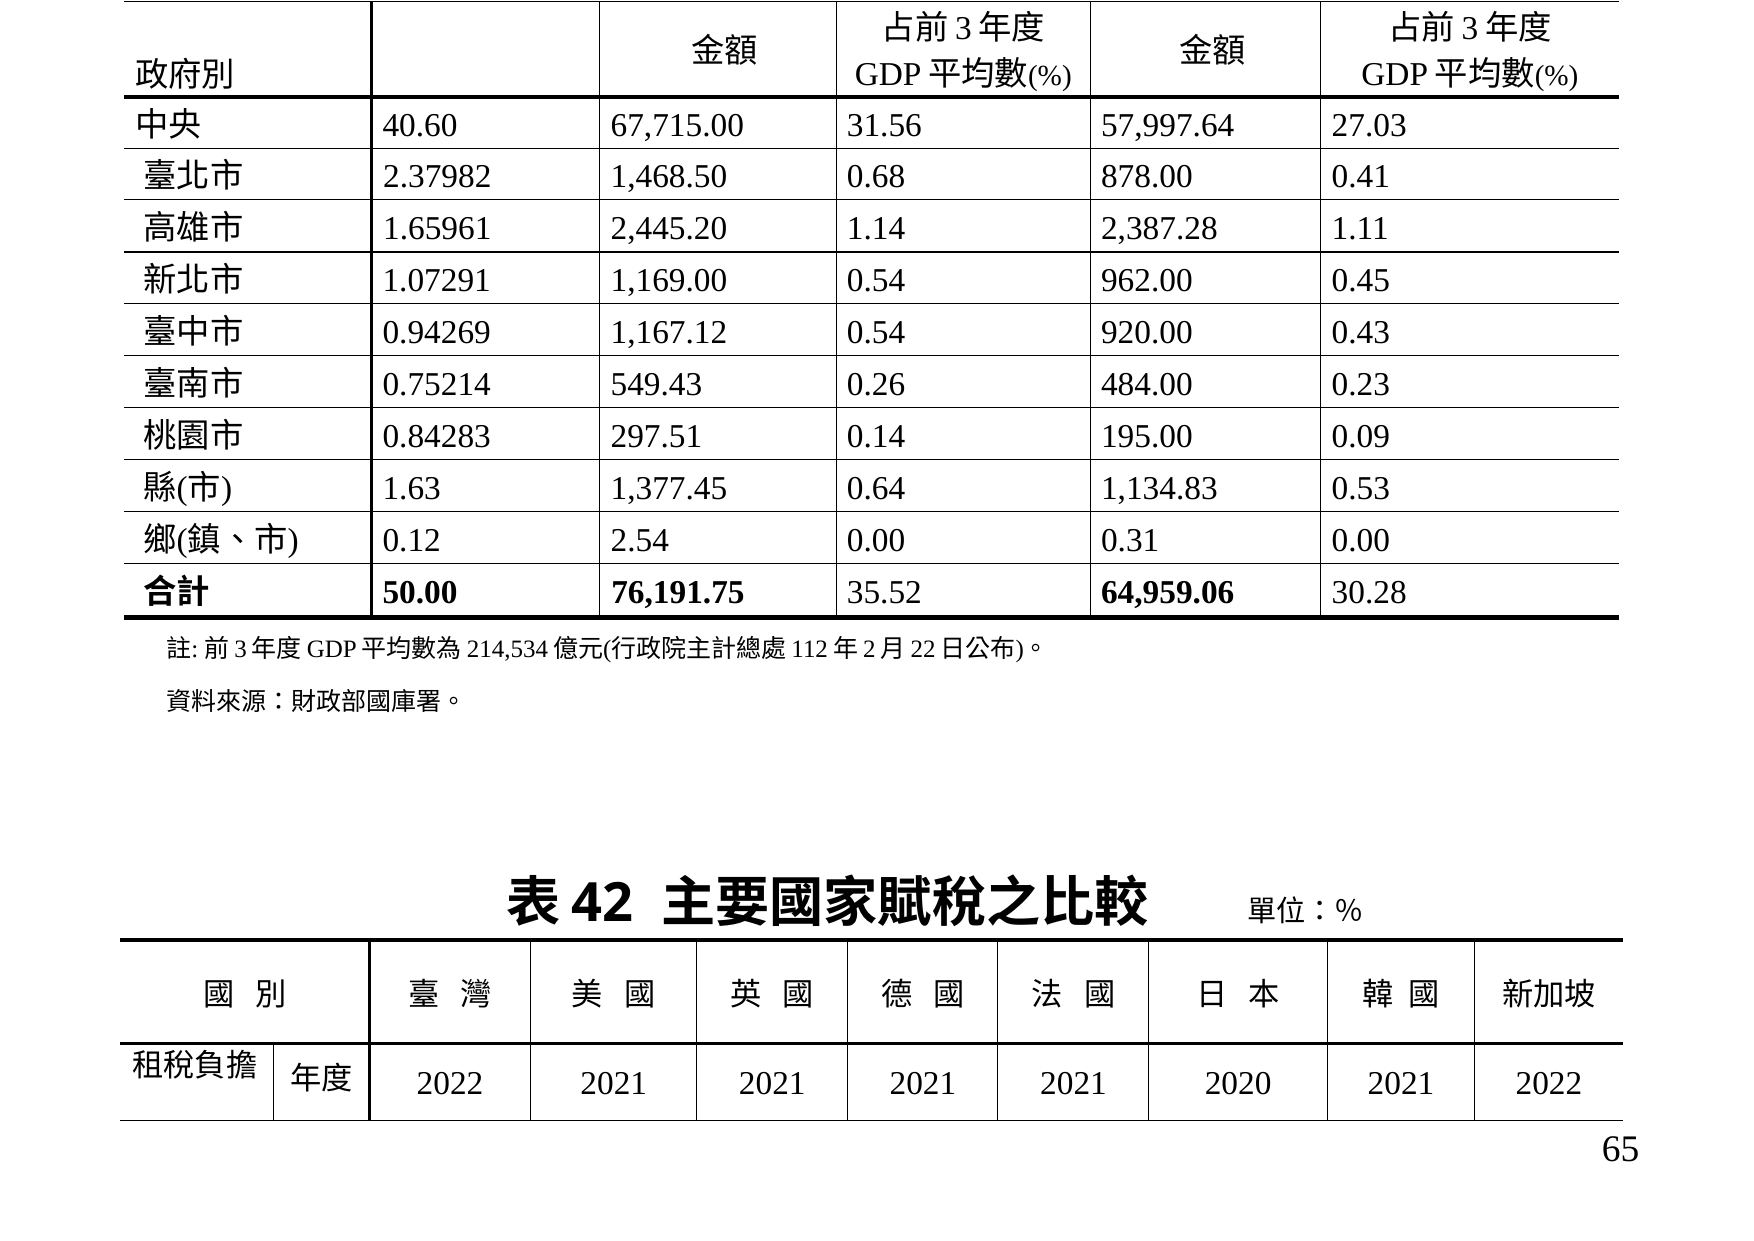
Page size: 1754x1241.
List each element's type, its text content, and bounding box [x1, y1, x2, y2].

table_cell 年度 [274, 1045, 368, 1120]
table_cell 占前3年度 GDP平均數(%) [837, 2, 1090, 95]
table_header 法 國 [998, 942, 1148, 1042]
table_cell 0.54 [837, 304, 1090, 355]
table_cell 297.51 [600, 408, 836, 459]
table_cell 1,167.12 [600, 304, 836, 355]
table_cell 0.45 [1321, 253, 1619, 303]
subtitle 表42 主要國家賦稅之比較 單位：％ [103, 862, 1639, 937]
table_cell 920.00 [1091, 304, 1320, 355]
table_cell 臺北市 [124, 149, 370, 199]
table_cell 0.14 [837, 408, 1090, 459]
table_cell 2,387.28 [1091, 200, 1320, 251]
table_cell 27.03 [1321, 99, 1619, 147]
table_cell 1.65961 [373, 200, 599, 251]
table_cell 2.54 [600, 512, 836, 563]
table_cell 1,468.50 [600, 149, 836, 199]
table_cell 57,997.64 [1091, 99, 1320, 147]
table_cell 962.00 [1091, 253, 1320, 303]
table_header 德 國 [848, 942, 997, 1042]
table_cell 0.00 [837, 512, 1090, 563]
table_cell 195.00 [1091, 408, 1320, 459]
table_cell 0.43 [1321, 304, 1619, 355]
table_cell 878.00 [1091, 149, 1320, 199]
table_cell 2021 [848, 1045, 997, 1120]
table_cell 0.41 [1321, 149, 1619, 199]
table_cell 30.28 [1321, 564, 1619, 615]
table_cell 549.43 [600, 356, 836, 407]
table_cell 76,191.75 [600, 564, 836, 615]
table_cell 臺南市 [124, 356, 370, 407]
text 註: 前3年度GDP平均數為214,534億元(行政院主計總處112年2月22日公布)。 [166, 631, 1598, 664]
table_cell 0.09 [1321, 408, 1619, 459]
table_header 臺 灣 [371, 942, 530, 1042]
table_cell 40.60 [373, 99, 599, 147]
table_cell 0.53 [1321, 460, 1619, 511]
table_cell 1.14 [837, 200, 1090, 251]
table_cell 0.12 [373, 512, 599, 563]
table_cell 64,959.06 [1091, 564, 1320, 615]
table_cell 金額 [1091, 2, 1320, 95]
table_cell 縣(市) [124, 460, 370, 511]
table_cell 1.11 [1321, 200, 1619, 251]
table_cell 金額 [600, 2, 836, 95]
table_cell 0.23 [1321, 356, 1619, 407]
table_cell 2020 [1149, 1045, 1327, 1120]
table_header 新加坡 [1475, 942, 1622, 1042]
table_cell 合計 [124, 564, 370, 615]
table_cell 中央 [124, 99, 370, 147]
table_header 日 本 [1149, 942, 1327, 1042]
table_header 美 國 [531, 942, 696, 1042]
table_cell 1,134.83 [1091, 460, 1320, 511]
table_cell 484.00 [1091, 356, 1320, 407]
table_cell 2021 [531, 1045, 696, 1120]
table_cell 2021 [697, 1045, 847, 1120]
table_cell 2.37982 [373, 149, 599, 199]
table_cell 50.00 [373, 564, 599, 615]
table_cell 1,377.45 [600, 460, 836, 511]
table_cell 0.00 [1321, 512, 1619, 563]
table_cell 0.64 [837, 460, 1090, 511]
table_cell 1.63 [373, 460, 599, 511]
table_cell 桃園市 [124, 408, 370, 459]
table_cell 2021 [998, 1045, 1148, 1120]
table_cell 鄉(鎮、市) [124, 512, 370, 563]
table_cell 新北市 [124, 253, 370, 303]
table_cell 35.52 [837, 564, 1090, 615]
table_cell 0.75214 [373, 356, 599, 407]
table_cell 2021 [1328, 1045, 1474, 1120]
table_cell 1.07291 [373, 253, 599, 303]
table_cell 31.56 [837, 99, 1090, 147]
table_cell 占前3年度 GDP平均數(%) [1321, 2, 1619, 95]
table_cell 0.94269 [373, 304, 599, 355]
table_cell 0.26 [837, 356, 1090, 407]
table_cell 高雄市 [124, 200, 370, 251]
table_header 國 別 [120, 942, 368, 1042]
table_cell 2,445.20 [600, 200, 836, 251]
table_cell 0.84283 [373, 408, 599, 459]
table_header 韓 國 [1328, 942, 1474, 1042]
table_cell 租稅負擔 [120, 1045, 273, 1120]
table_cell 0.31 [1091, 512, 1320, 563]
table_cell 2022 [1475, 1045, 1622, 1120]
table_cell 臺中市 [124, 304, 370, 355]
table_cell 0.68 [837, 149, 1090, 199]
text 資料來源：財政部國庫署。 [166, 683, 1598, 717]
table_header 英 國 [697, 942, 847, 1042]
table_cell 67,715.00 [600, 99, 836, 147]
table_cell 1,169.00 [600, 253, 836, 303]
table_cell 0.54 [837, 253, 1090, 303]
table_cell 2022 [371, 1045, 530, 1120]
